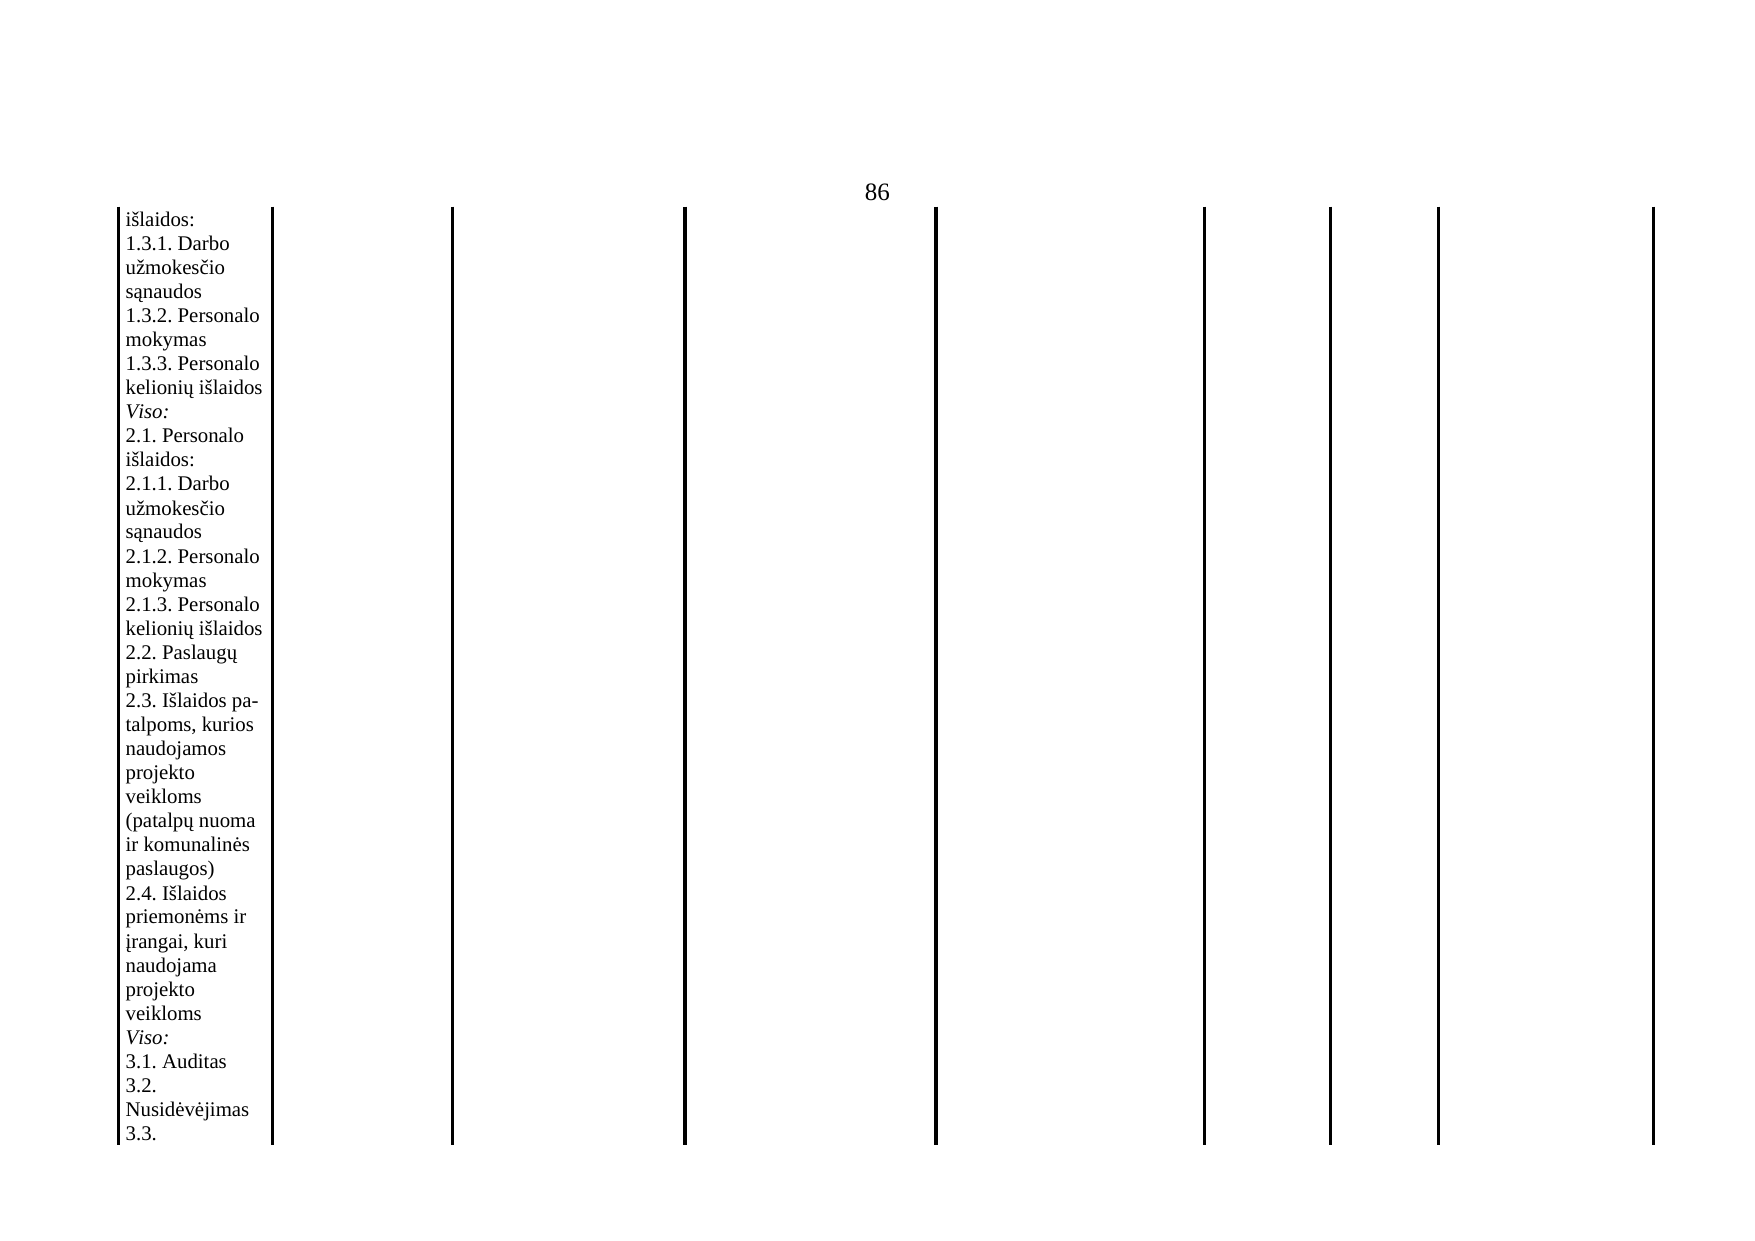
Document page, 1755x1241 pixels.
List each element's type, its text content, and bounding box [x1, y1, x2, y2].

table_cell [938, 688, 1203, 880]
table_cell [938, 399, 1203, 423]
table_cell [1206, 544, 1329, 592]
table_cell [1206, 640, 1329, 688]
table_cell [454, 471, 683, 543]
table_cell [687, 423, 934, 471]
table_cell 2.2. Paslaugų pirkimas [120, 640, 271, 688]
table_cell [274, 544, 451, 592]
table_cell [1332, 1073, 1437, 1121]
table_cell [1332, 1025, 1437, 1049]
table_cell [687, 688, 934, 880]
table_cell [454, 688, 683, 880]
table_cell [1332, 423, 1437, 471]
table_cell 2.1.2. Personalo mokymas [120, 544, 271, 592]
table_cell [938, 231, 1203, 303]
table_cell [274, 1073, 451, 1121]
table_cell 2.1.3. Personalo kelionių išlaidos [120, 592, 271, 640]
table_cell 2.3. Išlaidos pa-talpoms, kurios naudojamos projekto veikloms (patalpų nuoma ir komunalinės paslaugos) [120, 688, 271, 880]
table_cell [1440, 1073, 1652, 1121]
table_cell [687, 471, 934, 543]
table_cell [938, 207, 1203, 231]
table_cell [1206, 880, 1329, 1025]
table_cell [454, 544, 683, 592]
table_cell Viso: [120, 399, 271, 423]
table_cell 3.3. [120, 1121, 271, 1145]
table_cell 3.1. Auditas [120, 1049, 271, 1073]
table_cell Viso: [120, 1025, 271, 1049]
table_cell 2.1. Personalo išlaidos: [120, 423, 271, 471]
table_cell [454, 351, 683, 399]
table_cell [454, 1121, 683, 1145]
table_cell [1206, 231, 1329, 303]
table_cell [274, 471, 451, 543]
table_cell [1206, 1073, 1329, 1121]
table_cell [1332, 351, 1437, 399]
table_cell [687, 351, 934, 399]
table_cell [1332, 592, 1437, 640]
table_cell [1206, 471, 1329, 543]
table_cell [1440, 399, 1652, 423]
table_cell [1332, 303, 1437, 351]
table_cell [687, 399, 934, 423]
table_cell [454, 303, 683, 351]
table_cell [938, 1121, 1203, 1145]
table_cell [1440, 880, 1652, 1025]
table_cell [1332, 231, 1437, 303]
table_cell [1206, 1025, 1329, 1049]
table_cell [687, 880, 934, 1025]
table_cell [687, 1049, 934, 1073]
table_cell [938, 351, 1203, 399]
table_cell [687, 231, 934, 303]
table_cell [938, 303, 1203, 351]
table_cell [1440, 207, 1652, 231]
table_cell [1332, 880, 1437, 1025]
table_cell [454, 423, 683, 471]
table_cell [1206, 592, 1329, 640]
table_cell [1206, 351, 1329, 399]
table_cell [1206, 207, 1329, 231]
table_cell [1440, 688, 1652, 880]
table_cell [274, 592, 451, 640]
table_cell [687, 640, 934, 688]
table_cell 1.3.1. Darbo užmokesčio sąnaudos [120, 231, 271, 303]
table_cell [1440, 1121, 1652, 1145]
table_cell [938, 544, 1203, 592]
table_cell [1440, 592, 1652, 640]
table_cell [938, 880, 1203, 1025]
table_cell [938, 1049, 1203, 1073]
table_cell [1440, 544, 1652, 592]
table_cell [1440, 471, 1652, 543]
table_cell [938, 1025, 1203, 1049]
table_cell [938, 592, 1203, 640]
table_cell [454, 207, 683, 231]
table_cell [274, 303, 451, 351]
table_cell [1206, 399, 1329, 423]
table_cell [274, 1049, 451, 1073]
table_cell 1.3.2. Personalo mokymas [120, 303, 271, 351]
table_cell [938, 423, 1203, 471]
table_cell [1332, 1121, 1437, 1145]
table_cell [938, 471, 1203, 543]
table_cell [687, 1025, 934, 1049]
table_cell [274, 207, 451, 231]
table_cell [938, 1073, 1203, 1121]
table_cell [274, 231, 451, 303]
table_cell [274, 1121, 451, 1145]
table_cell [1440, 303, 1652, 351]
table_cell [454, 880, 683, 1025]
table_cell 2.4. Išlaidos priemonėms ir įrangai, kuri naudojama projekto veikloms [120, 880, 271, 1025]
table_cell [1440, 351, 1652, 399]
table_cell [1332, 1049, 1437, 1073]
table_cell [687, 1121, 934, 1145]
table_cell [687, 303, 934, 351]
table_cell [274, 1025, 451, 1049]
table_cell [687, 544, 934, 592]
table_cell [687, 592, 934, 640]
table_cell [454, 1073, 683, 1121]
table_cell [687, 207, 934, 231]
table_cell [1206, 688, 1329, 880]
table_cell [454, 399, 683, 423]
table_cell [454, 640, 683, 688]
table_cell išlaidos: [120, 207, 271, 231]
table_cell [1440, 640, 1652, 688]
table_cell [1206, 303, 1329, 351]
table_cell [1440, 1025, 1652, 1049]
table_cell 3.2. Nusidėvėjimas [120, 1073, 271, 1121]
table_cell [1332, 207, 1437, 231]
table_cell [687, 1073, 934, 1121]
table_cell [1332, 399, 1437, 423]
table_cell [454, 592, 683, 640]
table_cell [1206, 1121, 1329, 1145]
table_cell [1440, 423, 1652, 471]
table_cell [274, 688, 451, 880]
table_cell [1332, 640, 1437, 688]
table_cell 1.3.3. Personalo kelionių išlaidos [120, 351, 271, 399]
table_cell [1332, 688, 1437, 880]
table_cell [274, 399, 451, 423]
table_cell [274, 423, 451, 471]
table_cell [1332, 544, 1437, 592]
table_cell [1206, 1049, 1329, 1073]
table_cell [1440, 1049, 1652, 1073]
table_cell [274, 880, 451, 1025]
table_cell [1332, 471, 1437, 543]
table_cell [454, 1049, 683, 1073]
table_cell [938, 640, 1203, 688]
table_cell [1206, 423, 1329, 471]
table_cell [274, 351, 451, 399]
table_cell [454, 1025, 683, 1049]
table_cell 2.1.1. Darbo užmokesčio sąnaudos [120, 471, 271, 543]
table_cell [1440, 231, 1652, 303]
table_cell [274, 640, 451, 688]
table_cell [454, 231, 683, 303]
